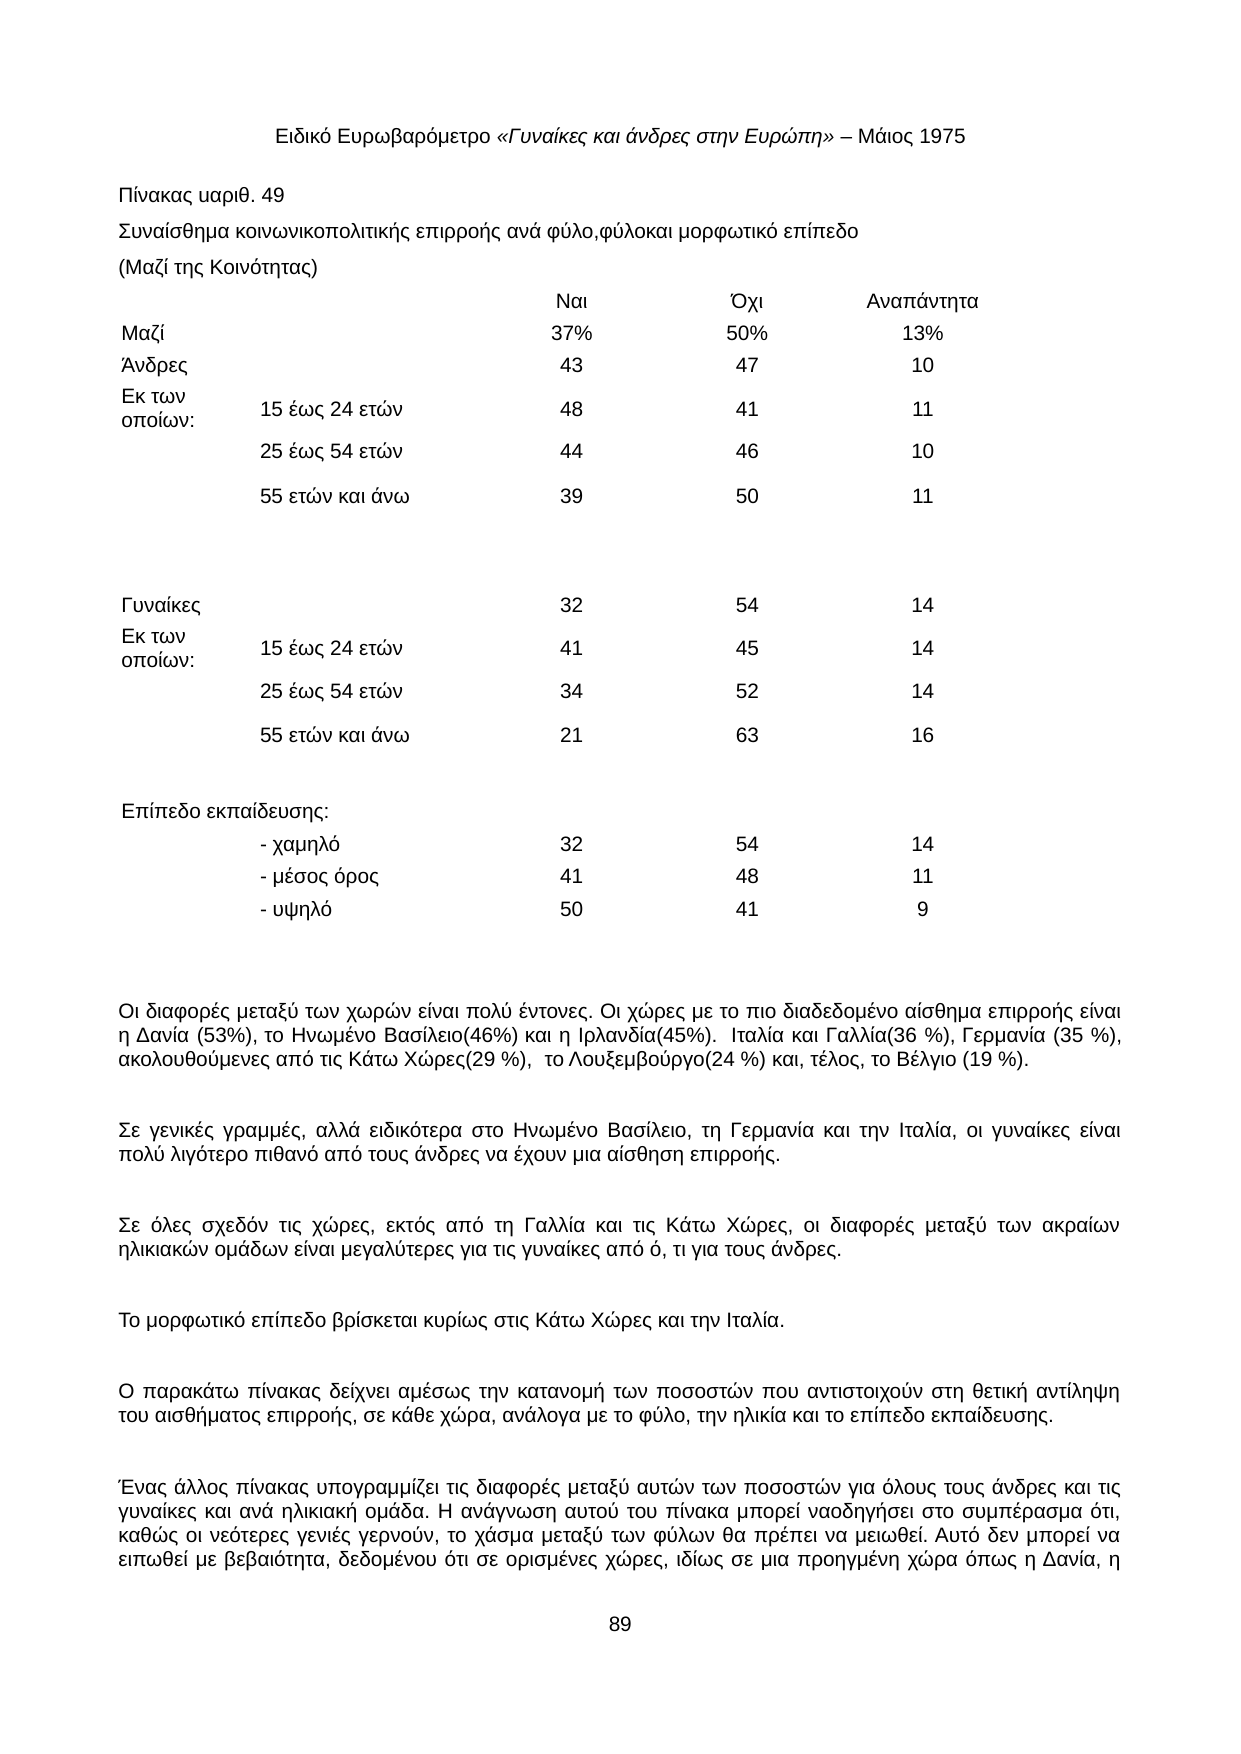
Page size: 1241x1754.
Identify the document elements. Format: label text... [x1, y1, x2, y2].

table_cell 21 [484, 707, 659, 763]
table_cell [118, 556, 257, 588]
table_cell 9 [835, 892, 1010, 924]
table_cell 48 [659, 860, 835, 892]
table_cell [257, 317, 484, 349]
table_cell 54 [659, 588, 835, 621]
table_cell 48 [484, 381, 659, 435]
table_cell 39 [484, 468, 659, 523]
table_cell Επίπεδο εκπαίδευσης: [118, 795, 484, 827]
table_cell 46 [659, 435, 835, 468]
table_cell [484, 763, 659, 795]
table_header Αναπάντητα [835, 284, 1010, 317]
table_cell 10 [835, 435, 1010, 468]
table_cell 50 [484, 892, 659, 924]
table_cell [835, 556, 1010, 588]
table_cell [118, 468, 257, 523]
text Ένας άλλος πίνακας υπογραμμίζει τις διαφορές μεταξύ αυτών των ποσοστών για όλους τους άνδρες και τις γυναίκες και ανά ηλικιακή ομάδα. Η ανάγνωση αυτού του πίνακα μπορεί ναοδηγήσει στο συμπέρασμα ότι, καθώς οι νεότερες γενιές γερνούν, το χάσμα μεταξύ των φύλων θα πρέπει να μειωθεί. Αυτό δεν μπορεί να ειπωθεί με βεβαιότητα, δεδομένου ότι σε ορισμένες χώρες, ιδίως σε μια προηγμένη χώρα όπως η Δανία, η [118, 1474, 1122, 1570]
table_header Ναι [484, 284, 659, 317]
table_cell 11 [835, 468, 1010, 523]
text Πίνακας uαριθ. 49 [118, 183, 1122, 207]
table_cell [484, 556, 659, 588]
table_cell 44 [484, 435, 659, 468]
table_cell [835, 795, 1010, 827]
table_cell 25 έως 54 ετών [257, 674, 484, 707]
table_cell [659, 763, 835, 795]
table_cell Εκ των οποίων: [118, 381, 257, 435]
table_cell [659, 925, 835, 957]
table_cell 50 [659, 468, 835, 523]
table_cell [835, 925, 1010, 957]
table_cell 41 [659, 381, 835, 435]
table_cell [659, 524, 835, 556]
table_cell [118, 892, 257, 924]
table_cell [484, 524, 659, 556]
table_cell [118, 763, 257, 795]
text Σε γενικές γραμμές, αλλά ειδικότερα στο Ηνωμένο Βασίλειο, τη Γερμανία και την Ιταλία, οι γυναίκες είναι πολύ λιγότερο πιθανό από τους άνδρες να έχουν μια αίσθηση επιρροής. [118, 1118, 1122, 1166]
table_cell [118, 435, 257, 468]
table_cell 50% [659, 317, 835, 349]
table_cell - μέσος όρος [257, 860, 484, 892]
table_cell [835, 524, 1010, 556]
table_cell 10 [835, 349, 1010, 381]
table_cell [118, 860, 257, 892]
table_header [257, 284, 484, 317]
table_cell 45 [659, 621, 835, 674]
table_cell 13% [835, 317, 1010, 349]
text Το μορφωτικό επίπεδο βρίσκεται κυρίως στις Κάτω Χώρες και την Ιταλία. [118, 1308, 1122, 1332]
table_cell 54 [659, 828, 835, 860]
text Οι διαφορές μεταξύ των χωρών είναι πολύ έντονες. Οι χώρες με το πιο διαδεδομένο αίσθημα επιρροής είναι η Δανία (53%), το Ηνωμένο Βασίλειο(46%) και η Ιρλανδία(45%). Ιταλία και Γαλλία(36 %), Γερμανία (35 %), ακολουθούμενες από τις Κάτω Χώρες(29 %), το Λουξεμβούργο(24 %) και, τέλος, το Βέλγιο (19 %). [118, 998, 1122, 1070]
table_cell - υψηλό [257, 892, 484, 924]
text Ο παρακάτω πίνακας δείχνει αμέσως την κατανομή των ποσοστών που αντιστοιχούν στη θετική αντίληψη του αισθήματος επιρροής, σε κάθε χώρα, ανάλογα με το φύλο, την ηλικία και το επίπεδο εκπαίδευσης. [118, 1379, 1122, 1427]
table_cell [257, 556, 484, 588]
table_header [118, 284, 257, 317]
table_header Όχι [659, 284, 835, 317]
table_cell [257, 763, 484, 795]
table_cell [118, 674, 257, 707]
table_cell 32 [484, 828, 659, 860]
table_cell 14 [835, 828, 1010, 860]
table_cell [484, 925, 659, 957]
table_cell 63 [659, 707, 835, 763]
table_cell 32 [484, 588, 659, 621]
table_cell [118, 925, 257, 957]
table_cell Γυναίκες [118, 588, 257, 621]
table_cell [118, 828, 257, 860]
table_cell [659, 795, 835, 827]
table_cell 14 [835, 621, 1010, 674]
table_cell 16 [835, 707, 1010, 763]
table_cell [118, 524, 257, 556]
table_cell [257, 524, 484, 556]
table_cell 11 [835, 860, 1010, 892]
table_cell Μαζί [118, 317, 257, 349]
table_cell Εκ των οποίων: [118, 621, 257, 674]
table_cell 11 [835, 381, 1010, 435]
table_cell 37% [484, 317, 659, 349]
table_cell 34 [484, 674, 659, 707]
table_cell - χαμηλό [257, 828, 484, 860]
table_cell 52 [659, 674, 835, 707]
table_cell [835, 763, 1010, 795]
table_cell [484, 795, 659, 827]
table_cell 41 [659, 892, 835, 924]
text Συναίσθημα κοινωνικοπολιτικής επιρροής ανά φύλο,φύλοκαι μορφωτικό επίπεδο [118, 219, 1122, 243]
table_cell 55 ετών και άνω [257, 468, 484, 523]
text (Μαζί της Κοινότητας) [118, 254, 1122, 278]
table_cell [118, 707, 257, 763]
table_cell 15 έως 24 ετών [257, 381, 484, 435]
table_cell [257, 588, 484, 621]
text Σε όλες σχεδόν τις χώρες, εκτός από τη Γαλλία και τις Κάτω Χώρες, οι διαφορές μεταξύ των ακραίων ηλικιακών ομάδων είναι μεγαλύτερες για τις γυναίκες από ό, τι για τους άνδρες. [118, 1213, 1122, 1261]
table_cell 15 έως 24 ετών [257, 621, 484, 674]
table_cell 25 έως 54 ετών [257, 435, 484, 468]
table_cell 14 [835, 674, 1010, 707]
table_cell 47 [659, 349, 835, 381]
table_cell Άνδρες [118, 349, 257, 381]
table_cell 43 [484, 349, 659, 381]
table_cell 55 ετών και άνω [257, 707, 484, 763]
table_cell [257, 925, 484, 957]
table_cell [659, 556, 835, 588]
table_cell 41 [484, 860, 659, 892]
table_cell 14 [835, 588, 1010, 621]
table_cell 41 [484, 621, 659, 674]
table_cell [257, 349, 484, 381]
